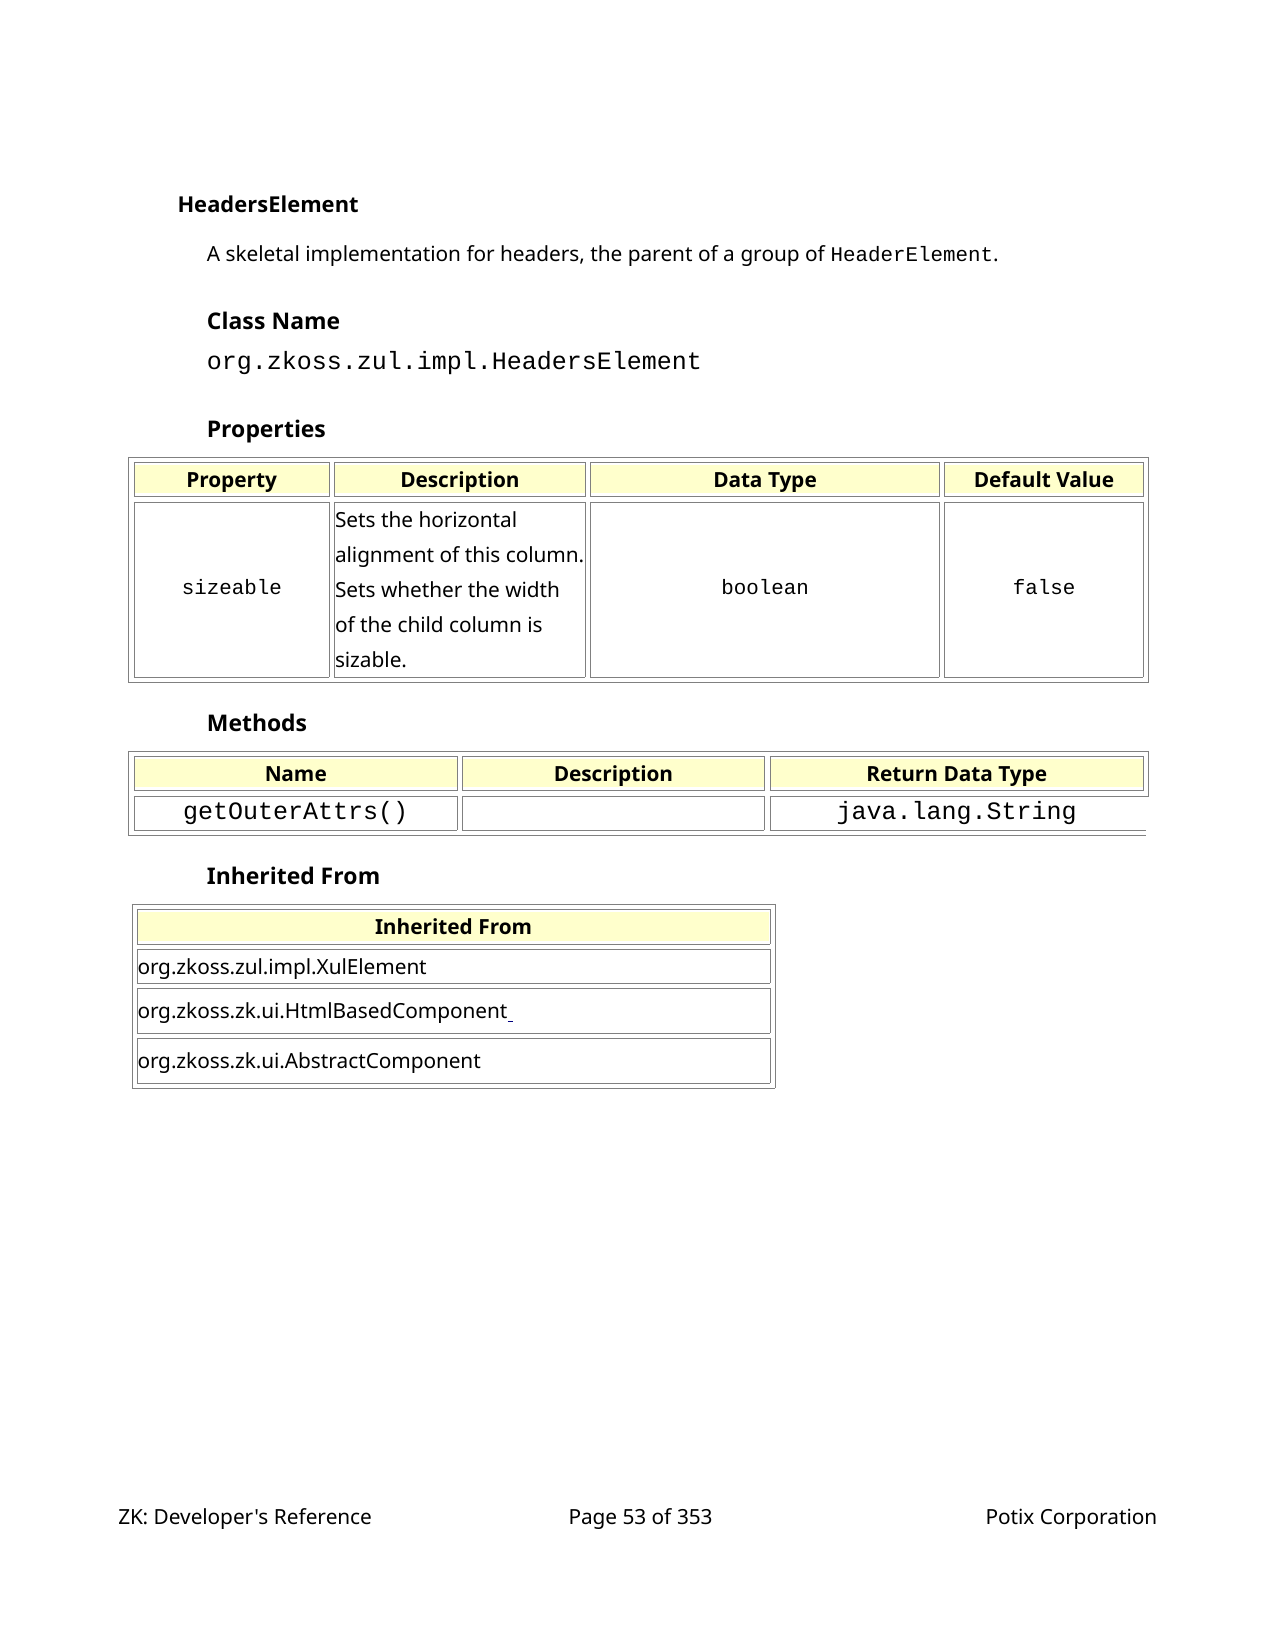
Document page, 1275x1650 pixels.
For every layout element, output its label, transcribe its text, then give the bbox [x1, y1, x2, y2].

table_header Return Data Type [767, 752, 1146, 790]
table_cell org.zkoss.zul.impl.XulElement [134, 944, 772, 983]
table_header Data Type [588, 458, 942, 496]
subtitle Class Name [207, 305, 1157, 336]
table_cell [463, 797, 764, 830]
table_cell sizeable [131, 496, 332, 677]
table_cell boolean [588, 496, 942, 677]
text A skeletal implementation for headers, the parent of a group of HeaderElement. [207, 239, 1157, 268]
table_cell java.lang.String [767, 790, 1146, 830]
table_cell Sets the horizontal alignment of this column. Sets whether the width of the child column is sizable. [332, 496, 588, 677]
subtitle Inherited From [207, 860, 1157, 891]
text org.zkoss.zul.impl.HeadersElement [207, 348, 1157, 377]
table_cell [460, 790, 767, 830]
table_header Property [131, 458, 332, 496]
table_cell false [942, 496, 1146, 677]
table_header Inherited From [134, 905, 772, 943]
table_cell org.zkoss.zk.ui.HtmlBasedComponent [134, 983, 772, 1033]
table_header Description [332, 458, 588, 496]
subtitle HeadersElement [177, 189, 1157, 219]
subtitle Methods [207, 707, 1157, 738]
table_header Default Value [942, 458, 1146, 496]
table_header Name [131, 752, 459, 790]
table_cell getOuterAttrs() [131, 790, 459, 830]
table_header Description [460, 752, 767, 790]
subtitle Properties [207, 413, 1157, 444]
table_cell org.zkoss.zk.ui.AbstractComponent [134, 1033, 772, 1082]
